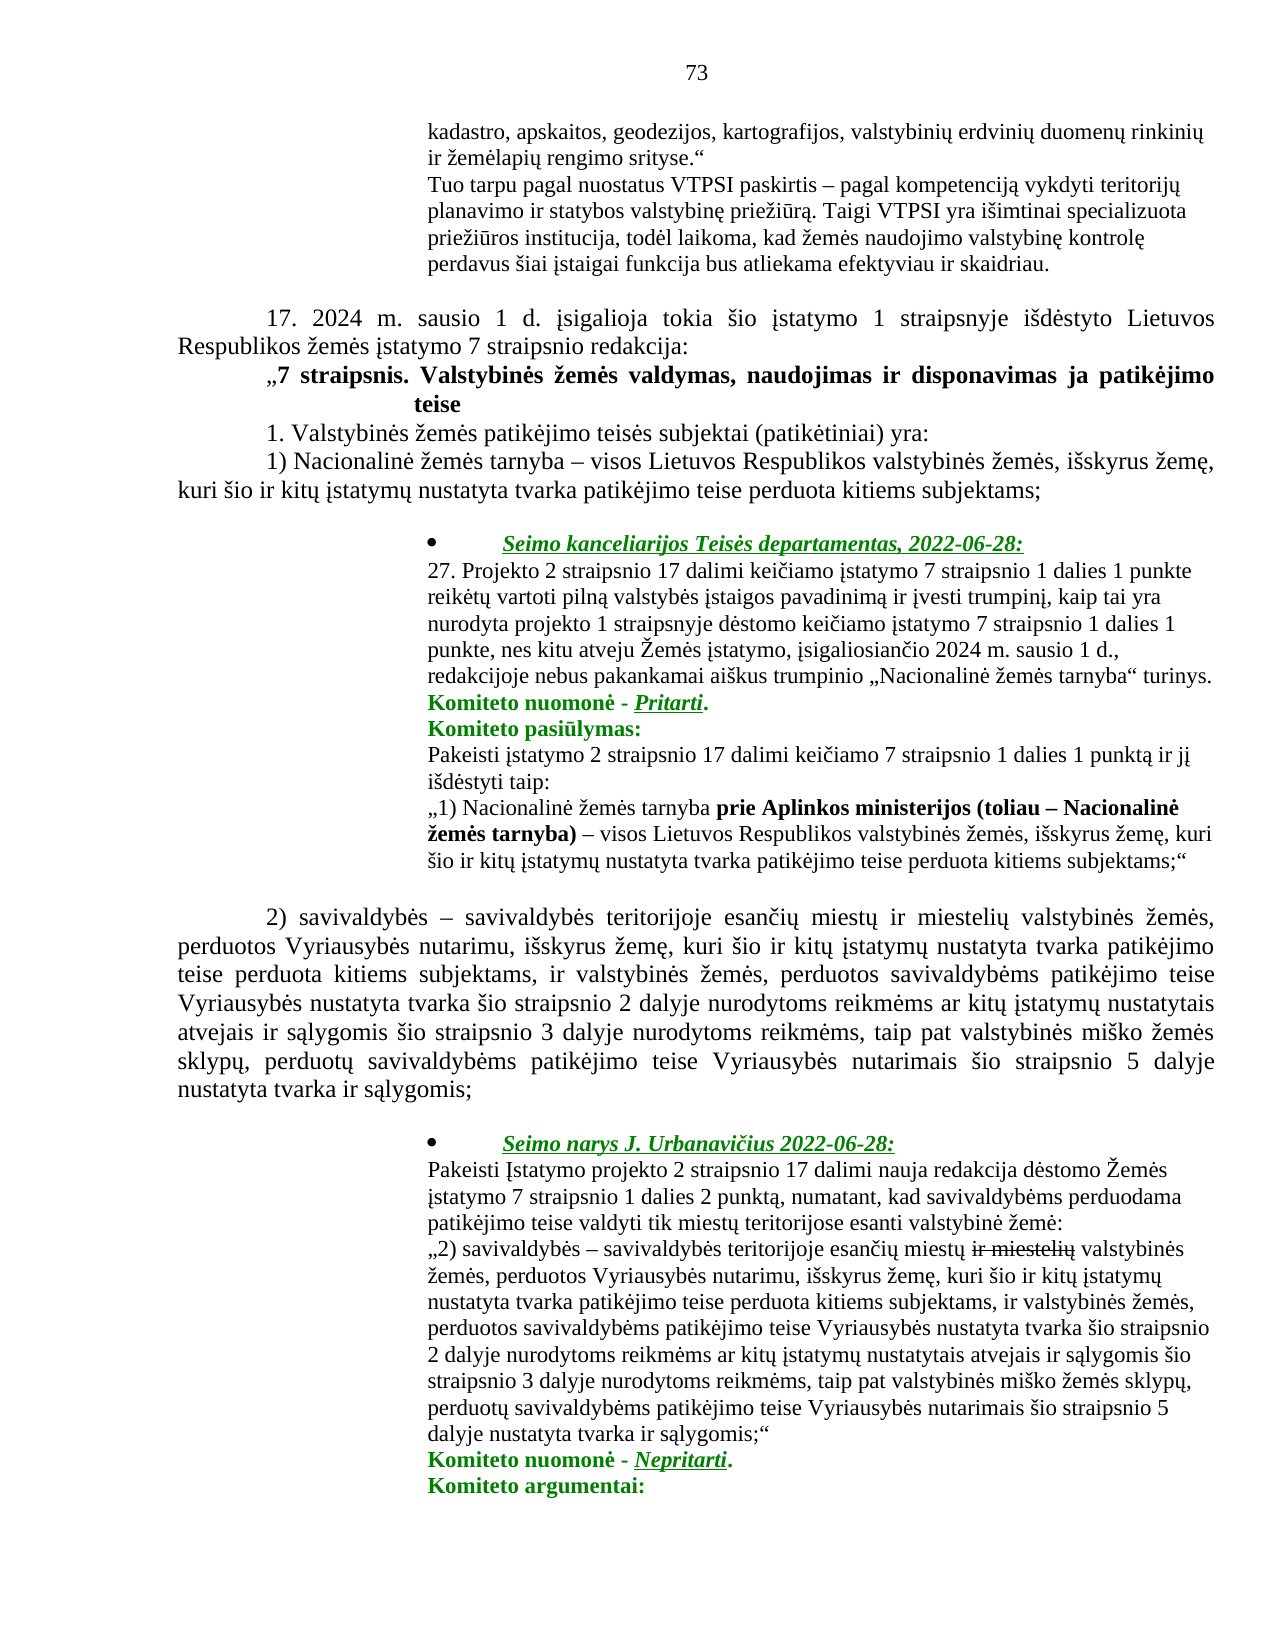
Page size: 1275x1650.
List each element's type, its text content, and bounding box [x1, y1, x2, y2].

text kadastro, apskaitos, geodezijos, kartografijos, valstybinių erdvinių duomenų rinkinių ir žemėlapių rengimo srityse.“ [427, 118, 1216, 171]
text „7 straipsnis. Valstybinės žemės valdymas, naudojimas ir disponavimas ja patikėjimo teise [266, 360, 1216, 418]
text 1. Valstybinės žemės patikėjimo teisės subjektai (patikėtiniai) yra: [177, 418, 1216, 446]
text 27. Projekto 2 straipsnio 17 dalimi keičiamo įstatymo 7 straipsnio 1 dalies 1 punkte reikėtų vartoti pilną valstybės įstaigos pavadinimą ir įvesti trumpinį, kaip tai yra nurodyta projekto 1 straipsnyje dėstomo keičiamo įstatymo 7 straipsnio 1 dalies 1 punkte, nes kitu atveju Žemės įstatymo, įsigaliosiančio 2024 m. sausio 1 d., redakcijoje nebus pakankamai aiškus trumpinio „Nacionalinė žemės tarnyba“ turinys. [427, 557, 1216, 689]
text Komiteto nuomonė - Nepritarti. [427, 1446, 1216, 1473]
text Komiteto pasiūlymas: [427, 715, 1216, 741]
text 2) savivaldybės – savivaldybės teritorijoje esančių miestų ir miestelių valstybinės žemės, perduotos Vyriausybės nutarimu, išskyrus žemę, kuri šio ir kitų įstatymų nustatyta tvarka patikėjimo teise perduota kitiems subjektams, ir valstybinės žemės, perduotos savivaldybėms patikėjimo teise Vyriausybės nustatyta tvarka šio straipsnio 2 dalyje nurodytoms reikmėms ar kitų įstatymų nustatytais atvejais ir sąlygomis šio straipsnio 3 dalyje nurodytoms reikmėms, taip pat valstybinės miško žemės sklypų, perduotų savivaldybėms patikėjimo teise Vyriausybės nutarimais šio straipsnio 5 dalyje nustatyta tvarka ir sąlygomis; [177, 902, 1216, 1103]
text Komiteto argumentai: [427, 1473, 1216, 1499]
text 17. 2024 m. sausio 1 d. įsigalioja tokia šio įstatymo 1 straipsnyje išdėstyto Lietuvos Respublikos žemės įstatymo 7 straipsnio redakcija: [177, 303, 1216, 360]
list Seimo kanceliarijos Teisės departamentas, 2022-06-28: [427, 530, 1216, 557]
text Tuo tarpu pagal nuostatus VTPSI paskirtis – pagal kompetenciją vykdyti teritorijų planavimo ir statybos valstybinę priežiūrą. Taigi VTPSI yra išimtinai specializuota priežiūros institucija, todėl laikoma, kad žemės naudojimo valstybinę kontrolę perdavus šiai įstaigai funkcija bus atliekama efektyviau ir skaidriau. [427, 171, 1216, 276]
text Pakeisti įstatymo 2 straipsnio 17 dalimi keičiamo 7 straipsnio 1 dalies 1 punktą ir jį išdėstyti taip: [427, 741, 1216, 794]
text „1) Nacionalinė žemės tarnyba prie Aplinkos ministerijos (toliau – Nacionalinė žemės tarnyba) – visos Lietuvos Respublikos valstybinės žemės, išskyrus žemę, kuri šio ir kitų įstatymų nustatyta tvarka patikėjimo teise perduota kitiems subjektams;“ [427, 794, 1216, 873]
text 1) Nacionalinė žemės tarnyba – visos Lietuvos Respublikos valstybinės žemės, išskyrus žemę, kuri šio ir kitų įstatymų nustatyta tvarka patikėjimo teise perduota kitiems subjektams; [177, 446, 1216, 504]
text „2) savivaldybės – savivaldybės teritorijoje esančių miestų ir miestelių valstybinės žemės, perduotos Vyriausybės nutarimu, išskyrus žemę, kuri šio ir kitų įstatymų nustatyta tvarka patikėjimo teise perduota kitiems subjektams, ir valstybinės žemės, perduotos savivaldybėms patikėjimo teise Vyriausybės nustatyta tvarka šio straipsnio 2 dalyje nurodytoms reikmėms ar kitų įstatymų nustatytais atvejais ir sąlygomis šio straipsnio 3 dalyje nurodytoms reikmėms, taip pat valstybinės miško žemės sklypų, perduotų savivaldybėms patikėjimo teise Vyriausybės nutarimais šio straipsnio 5 dalyje nustatyta tvarka ir sąlygomis;“ [427, 1235, 1216, 1446]
list Seimo narys J. Urbanavičius 2022-06-28: [427, 1129, 1216, 1156]
text Komiteto nuomonė - Pritarti. [427, 689, 1216, 715]
text Pakeisti Įstatymo projekto 2 straipsnio 17 dalimi nauja redakcija dėstomo Žemės įstatymo 7 straipsnio 1 dalies 2 punktą, numatant, kad savivaldybėms perduodama patikėjimo teise valdyti tik miestų teritorijose esanti valstybinė žemė: [427, 1156, 1216, 1235]
